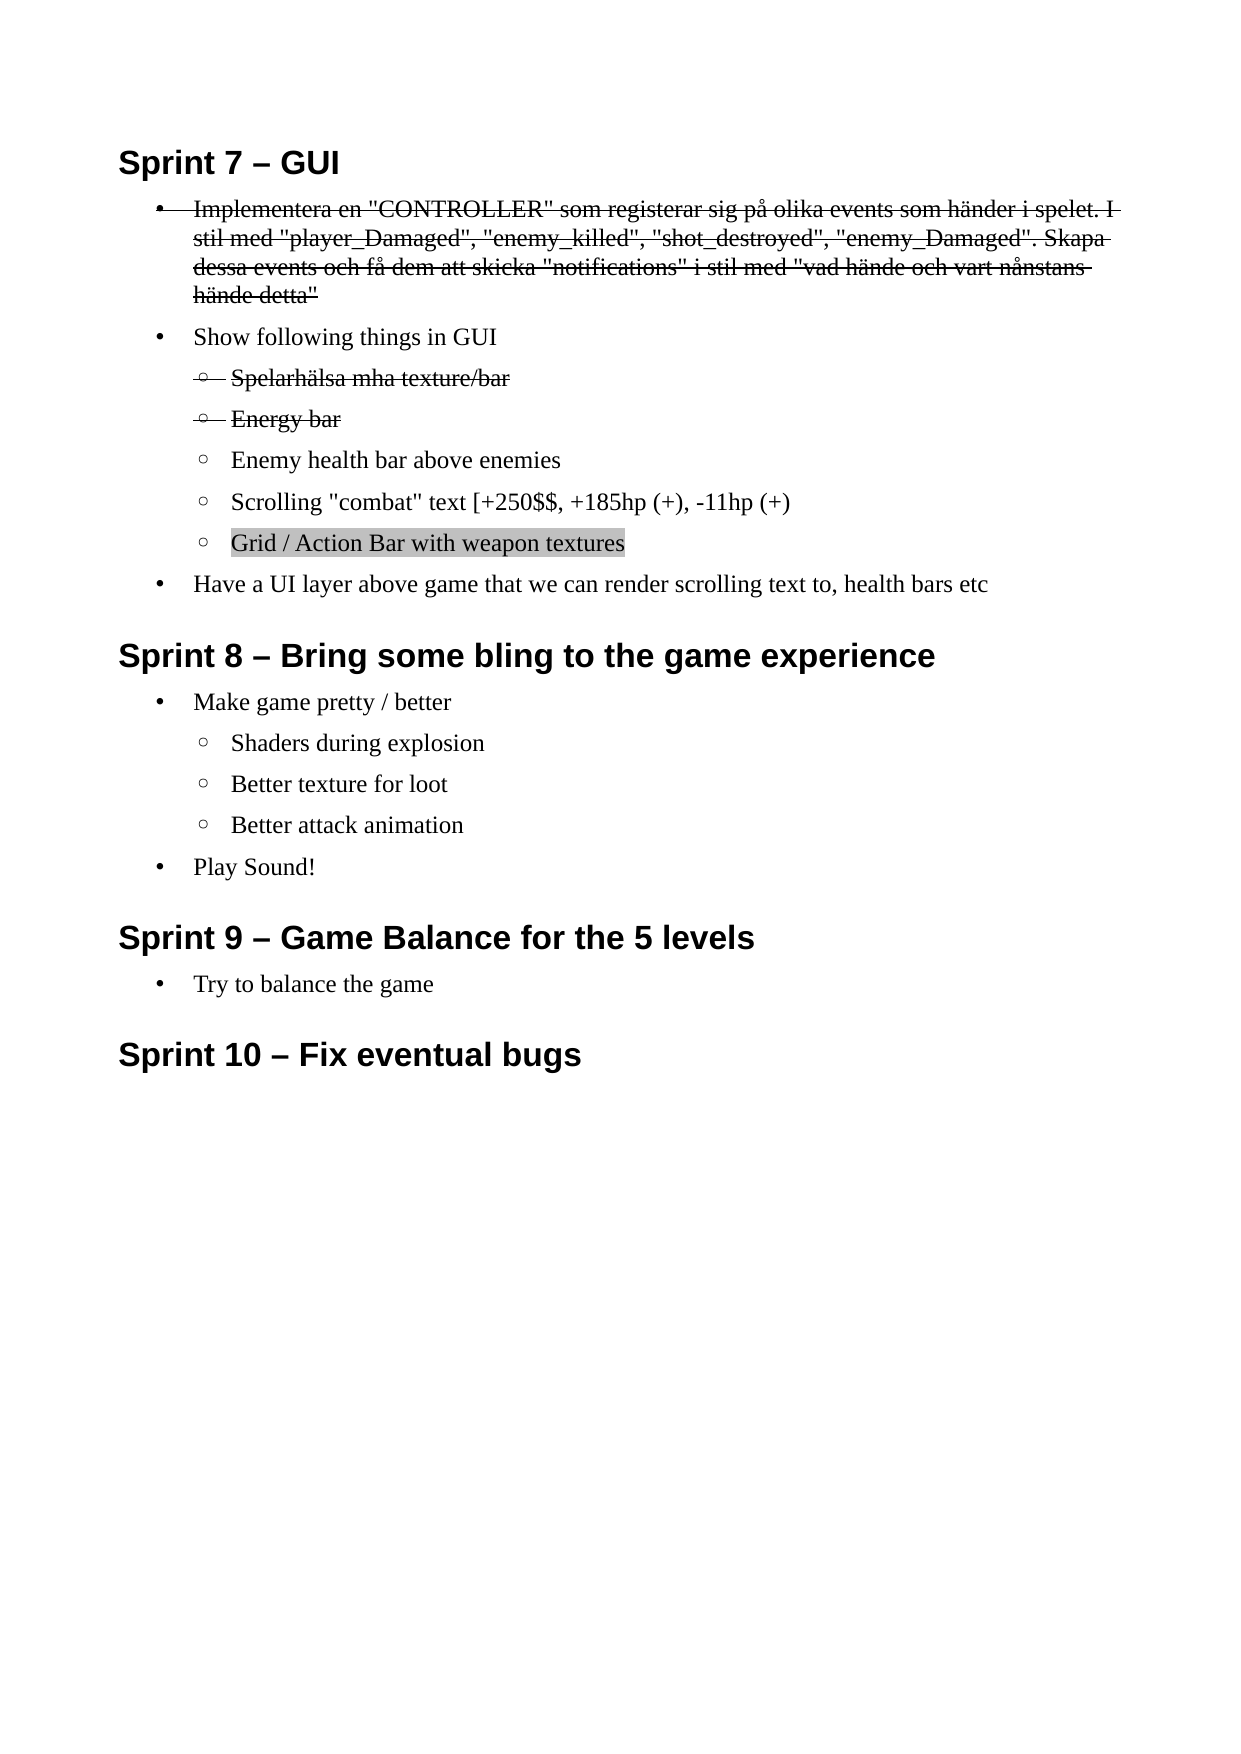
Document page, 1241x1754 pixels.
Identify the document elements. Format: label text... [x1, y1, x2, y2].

list Have a UI layer above game that we can render scrolling text to, health bars etc [156, 569, 1122, 598]
list Better attack animation [193, 810, 1122, 839]
list Try to balance the game [156, 969, 1122, 998]
subtitle Sprint 10 – Fix eventual bugs [118, 1035, 1122, 1074]
list Show following things in GUI [156, 322, 1122, 351]
subtitle Sprint 7 – GUI [118, 143, 1122, 182]
list Play Sound! [156, 852, 1122, 880]
list Better texture for loot [193, 769, 1122, 798]
list Grid / Action Bar with weapon textures [193, 528, 1122, 557]
list Spelarhälsa mha texture/bar [193, 363, 1122, 392]
list Scrolling "combat" text [+250$$, +185hp (+), -11hp (+) [193, 487, 1122, 516]
subtitle Sprint 8 – Bring some bling to the game experience [118, 636, 1122, 674]
list Implementera en "CONTROLLER" som registerar sig på olika events som händer i spelet. I stil med "player_Damaged", "enemy_killed", "shot_destroyed", "enemy_Damaged". Skapa dessa events och få dem att skicka "notifications" i stil med "vad hände och vart nånstans hände detta" [156, 194, 1122, 309]
list Energy bar [193, 404, 1122, 433]
list Make game pretty / better [156, 687, 1122, 715]
subtitle Sprint 9 – Game Balance for the 5 levels [118, 918, 1122, 957]
list Shaders during explosion [193, 728, 1122, 757]
list Enemy health bar above enemies [193, 446, 1122, 474]
